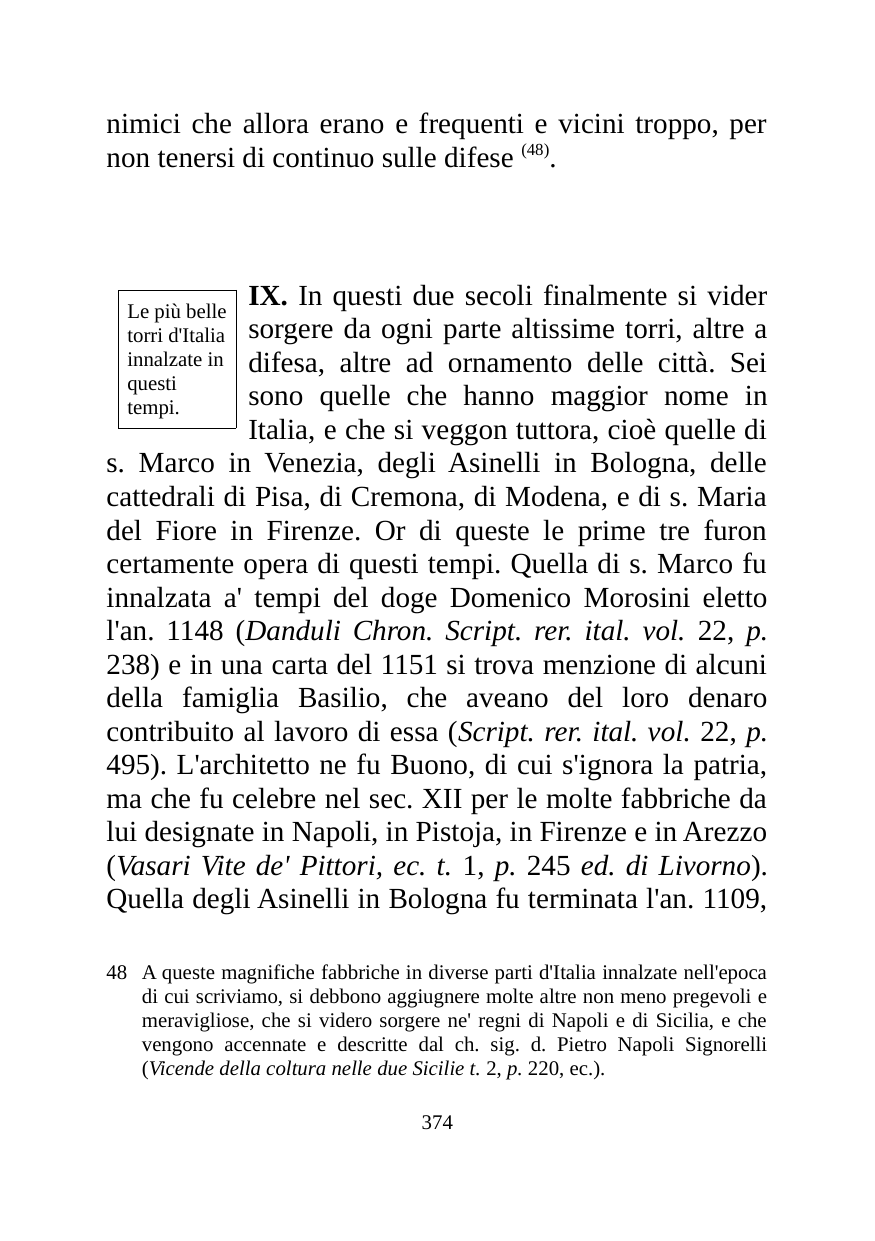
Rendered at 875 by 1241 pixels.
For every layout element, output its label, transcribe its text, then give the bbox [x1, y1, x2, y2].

text Le più belle torri d'Italia innalzate in questi tempi. [127, 299, 227, 419]
text IX. In questi due secoli finalmente si vider sorgere da ogni parte altissime torri, altre a difesa, altre ad ornamento delle città. Sei sono quelle che hanno maggior nome in Italia, e che si veggon tuttora, cioè quelle di s. Marco in Venezia, degli Asinelli in Bologna, delle cattedrali di Pisa, di Cremona, di Modena, e di s. Maria del Fiore in Firenze. Or di queste le prime tre furon certamente opera di questi tempi. Quella di s. Marco fu innalzata a' tempi del doge Domenico Morosini eletto l'an. 1148 (Danduli Chron. Script. rer. ital. vol. 22, p. 238) e in una carta del 1151 si trova menzione di alcuni della famiglia Basilio, che aveano del loro denaro contribuito al lavoro di essa (Script. rer. ital. vol. 22, p. 495). L'architetto ne fu Buono, di cui s'ignora la patria, ma che fu celebre nel sec. XII per le molte fabbriche da lui designate in Napoli, in Pistoja, in Firenze e in Arezzo (Vasari Vite de' Pittori, ec. t. 1, p. 245 ed. di Livorno). Quella degli Asinelli in Bologna fu terminata l'an. 1109, [106, 278, 768, 915]
text nimici che allora erano e frequenti e vicini troppo, per non tenersi di continuo sulle difese (). [106, 106, 768, 173]
text A queste magnifiche fabbriche in diverse parti d'Italia innalzate nell'epoca di cui scriviamo, si debbono aggiugnere molte altre non meno pregevoli e meravigliose, che si videro sorgere ne' regni di Napoli e di Sicilia, e che vengono accennate e descritte dal ch. sig. d. Pietro Napoli Signorelli (Vicende della coltura nelle due Sicilie t. 2, p. 220, ec.). [106, 960, 768, 1080]
